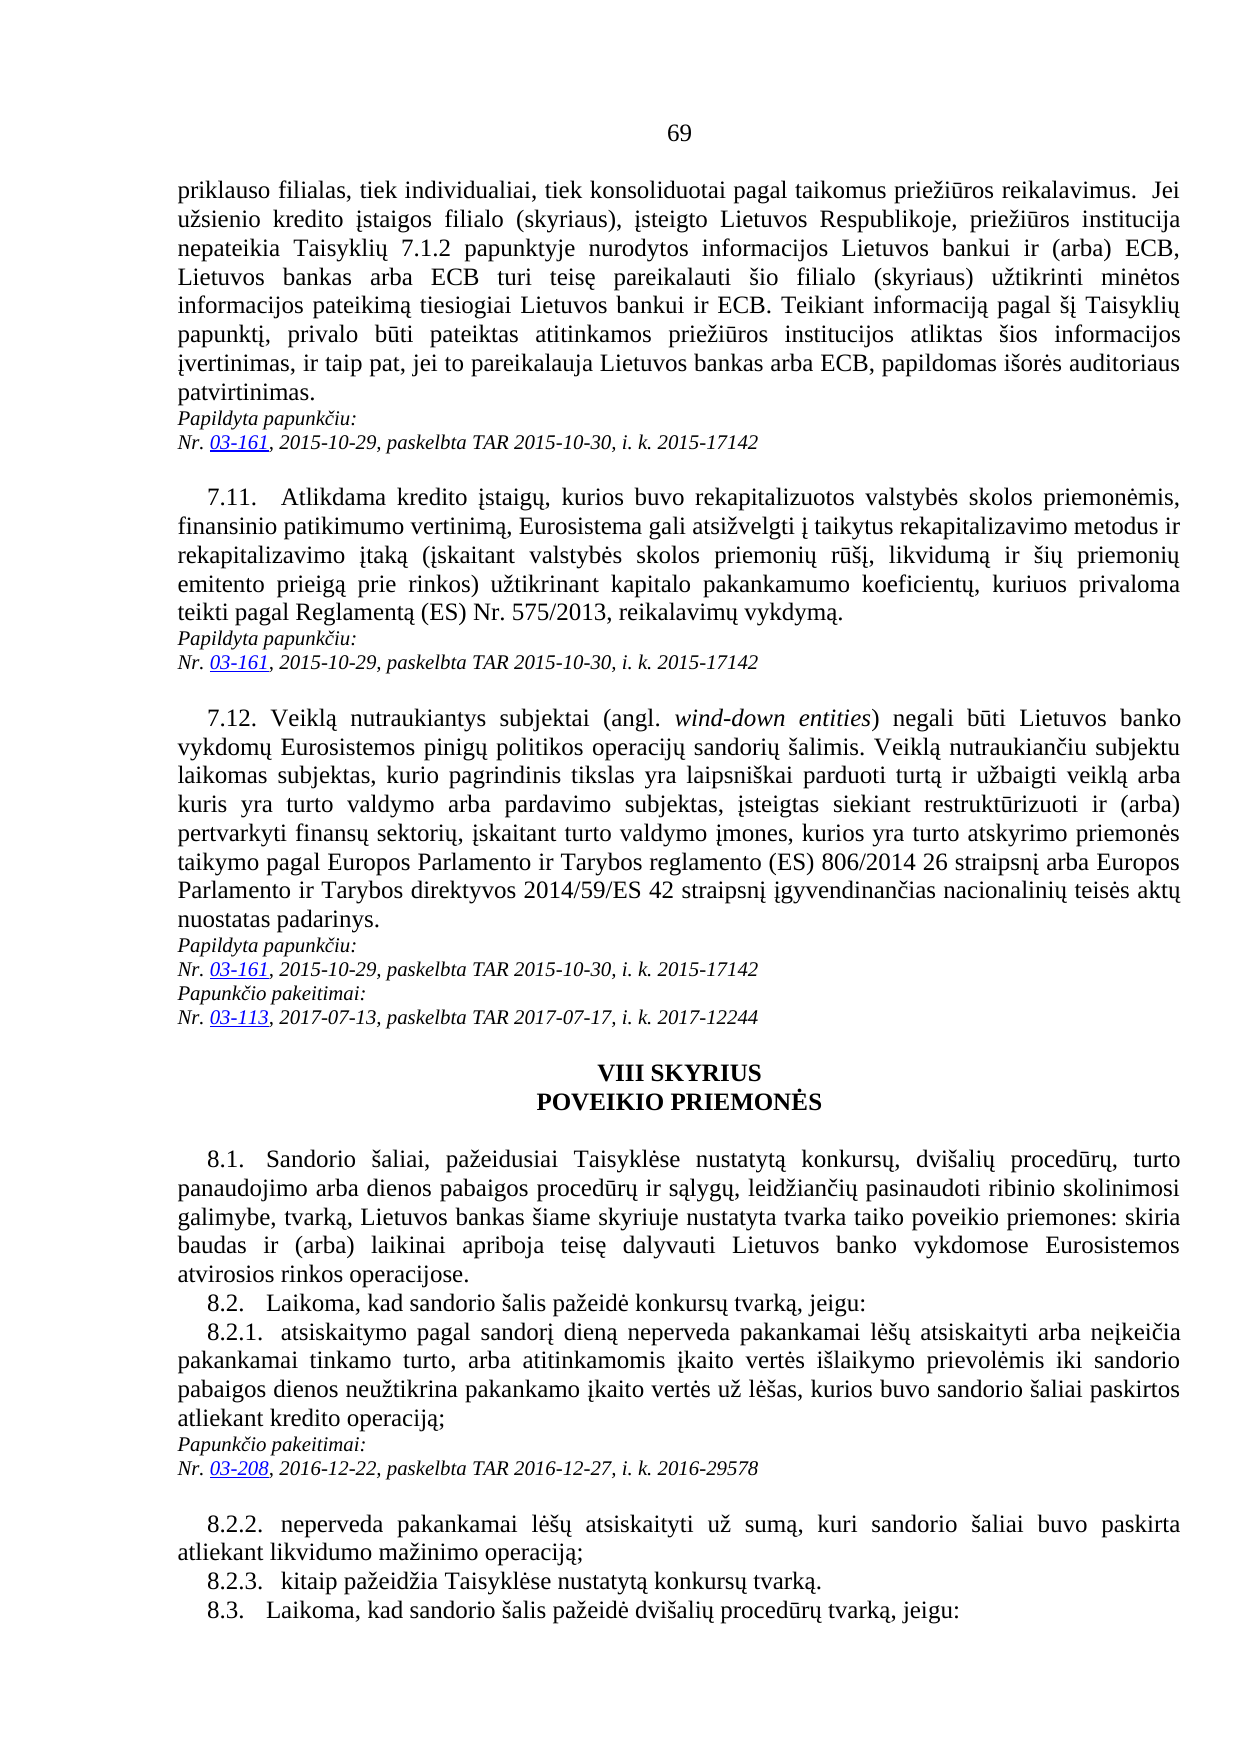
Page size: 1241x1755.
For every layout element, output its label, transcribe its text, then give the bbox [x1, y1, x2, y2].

text priklauso filialas, tiek individualiai, tiek konsoliduotai pagal taikomus priežiūros reikalavimus. Jei užsienio kredito įstaigos filialo (skyriaus), įsteigto Lietuvos Respublikoje, priežiūros institucija nepateikia Taisyklių 7.1.2 papunktyje nurodytos informacijos Lietuvos bankui ir (arba) ECB, Lietuvos bankas arba ECB turi teisę pareikalauti šio filialo (skyriaus) užtikrinti minėtos informacijos pateikimą tiesiogiai Lietuvos bankui ir ECB. Teikiant informaciją pagal šį Taisyklių papunktį, privalo būti pateiktas atitinkamos priežiūros institucijos atliktas šios informacijos įvertinimas, ir taip pat, jei to pareikalauja Lietuvos bankas arba ECB, papildomas išorės auditoriaus patvirtinimas. [177, 176, 1181, 406]
text Nr. 03-208, 2016-12-22, paskelbta TAR 2016-12-27, i. k. 2016-29578 [177, 1456, 1181, 1480]
text Papildyta papunkčiu: [177, 406, 1181, 430]
text 8.2.1. atsiskaitymo pagal sandorį dieną neperveda pakankamai lėšų atsiskaityti arba neįkeičia pakankamai tinkamo turto, arba atitinkamomis įkaito vertės išlaikymo prievolėmis iki sandorio pabaigos dienos neužtikrina pakankamo įkaito vertės už lėšas, kurios buvo sandorio šaliai paskirtos atliekant kredito operaciją; [177, 1317, 1181, 1432]
text Papildyta papunkčiu: [177, 626, 1181, 650]
text Papunkčio pakeitimai: [177, 1432, 1181, 1456]
text POVEIKIO PRIEMONĖS [177, 1087, 1181, 1116]
text Papunkčio pakeitimai: [177, 981, 1181, 1005]
text VIII SKYRIUS [177, 1058, 1181, 1087]
text 8.3. Laikoma, kad sandorio šalis pažeidė dvišalių procedūrų tvarką, jeigu: [177, 1595, 1181, 1624]
text Papildyta papunkčiu: [177, 933, 1181, 957]
text 7.11. Atlikdama kredito įstaigų, kurios buvo rekapitalizuotos valstybės skolos priemonėmis, finansinio patikimumo vertinimą, Eurosistema gali atsižvelgti į taikytus rekapitalizavimo metodus ir rekapitalizavimo įtaką (įskaitant valstybės skolos priemonių rūšį, likvidumą ir šių priemonių emitento prieigą prie rinkos) užtikrinant kapitalo pakankamumo koeficientų, kuriuos privaloma teikti pagal Reglamentą (ES) Nr. 575/2013, reikalavimų vykdymą. [177, 482, 1181, 626]
text 8.1. Sandorio šaliai, pažeidusiai Taisyklėse nustatytą konkursų, dvišalių procedūrų, turto panaudojimo arba dienos pabaigos procedūrų ir sąlygų, leidžiančių pasinaudoti ribinio skolinimosi galimybe, tvarką, Lietuvos bankas šiame skyriuje nustatyta tvarka taiko poveikio priemones: skiria baudas ir (arba) laikinai apriboja teisę dalyvauti Lietuvos banko vykdomose Eurosistemos atvirosios rinkos operacijose. [177, 1144, 1181, 1288]
text Nr. 03-161, 2015-10-29, paskelbta TAR 2015-10-30, i. k. 2015-17142 [177, 957, 1181, 981]
text Nr. 03-161, 2015-10-29, paskelbta TAR 2015-10-30, i. k. 2015-17142 [177, 430, 1181, 454]
text 8.2. Laikoma, kad sandorio šalis pažeidė konkursų tvarką, jeigu: [177, 1288, 1181, 1317]
text Nr. 03-161, 2015-10-29, paskelbta TAR 2015-10-30, i. k. 2015-17142 [177, 650, 1181, 674]
text 8.2.3. kitaip pažeidžia Taisyklėse nustatytą konkursų tvarką. [177, 1566, 1181, 1595]
text 7.12. Veiklą nutraukiantys subjektai (angl. wind-down entities) negali būti Lietuvos banko vykdomų Eurosistemos pinigų politikos operacijų sandorių šalimis. Veiklą nutraukiančiu subjektu laikomas subjektas, kurio pagrindinis tikslas yra laipsniškai parduoti turtą ir užbaigti veiklą arba kuris yra turto valdymo arba pardavimo subjektas, įsteigtas siekiant restruktūrizuoti ir (arba) pertvarkyti finansų sektorių, įskaitant turto valdymo įmones, kurios yra turto atskyrimo priemonės taikymo pagal Europos Parlamento ir Tarybos reglamento (ES) 806/2014 26 straipsnį arba Europos Parlamento ir Tarybos direktyvos 2014/59/ES 42 straipsnį įgyvendinančias nacionalinių teisės aktų nuostatas padarinys. [177, 703, 1181, 933]
text Nr. 03-113, 2017-07-13, paskelbta TAR 2017-07-17, i. k. 2017-12244 [177, 1005, 1181, 1029]
text 8.2.2. neperveda pakankamai lėšų atsiskaityti už sumą, kuri sandorio šaliai buvo paskirta atliekant likvidumo mažinimo operaciją; [177, 1509, 1181, 1566]
